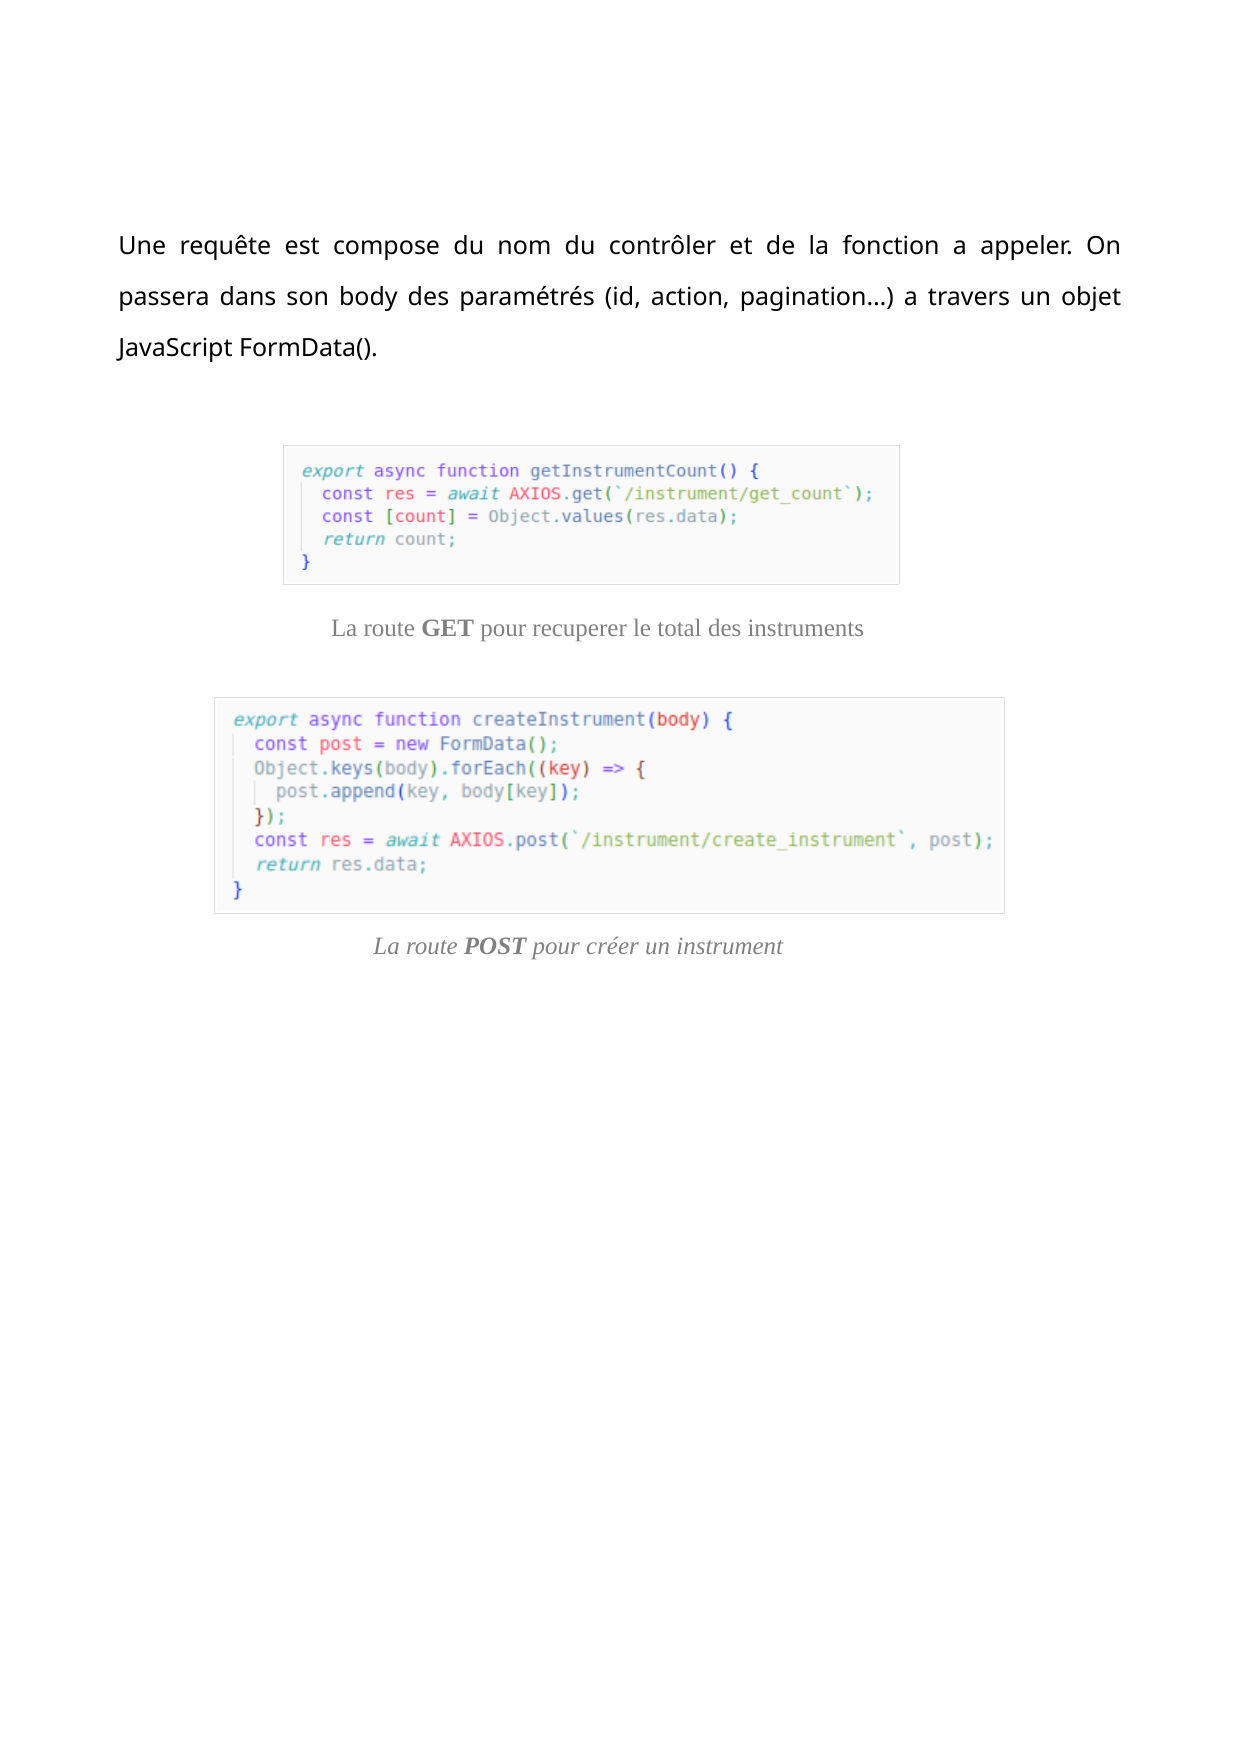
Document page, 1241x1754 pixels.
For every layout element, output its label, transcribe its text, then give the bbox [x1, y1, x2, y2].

picture [286, 448, 897, 582]
text Une requête est compose du nom du contrôler et de la fonction a appeler. On passera dans son body des paramétrés (id, action, pagination…) a travers un objet JavaScript FormData(). [118, 227, 1122, 363]
picture [217, 700, 1002, 910]
